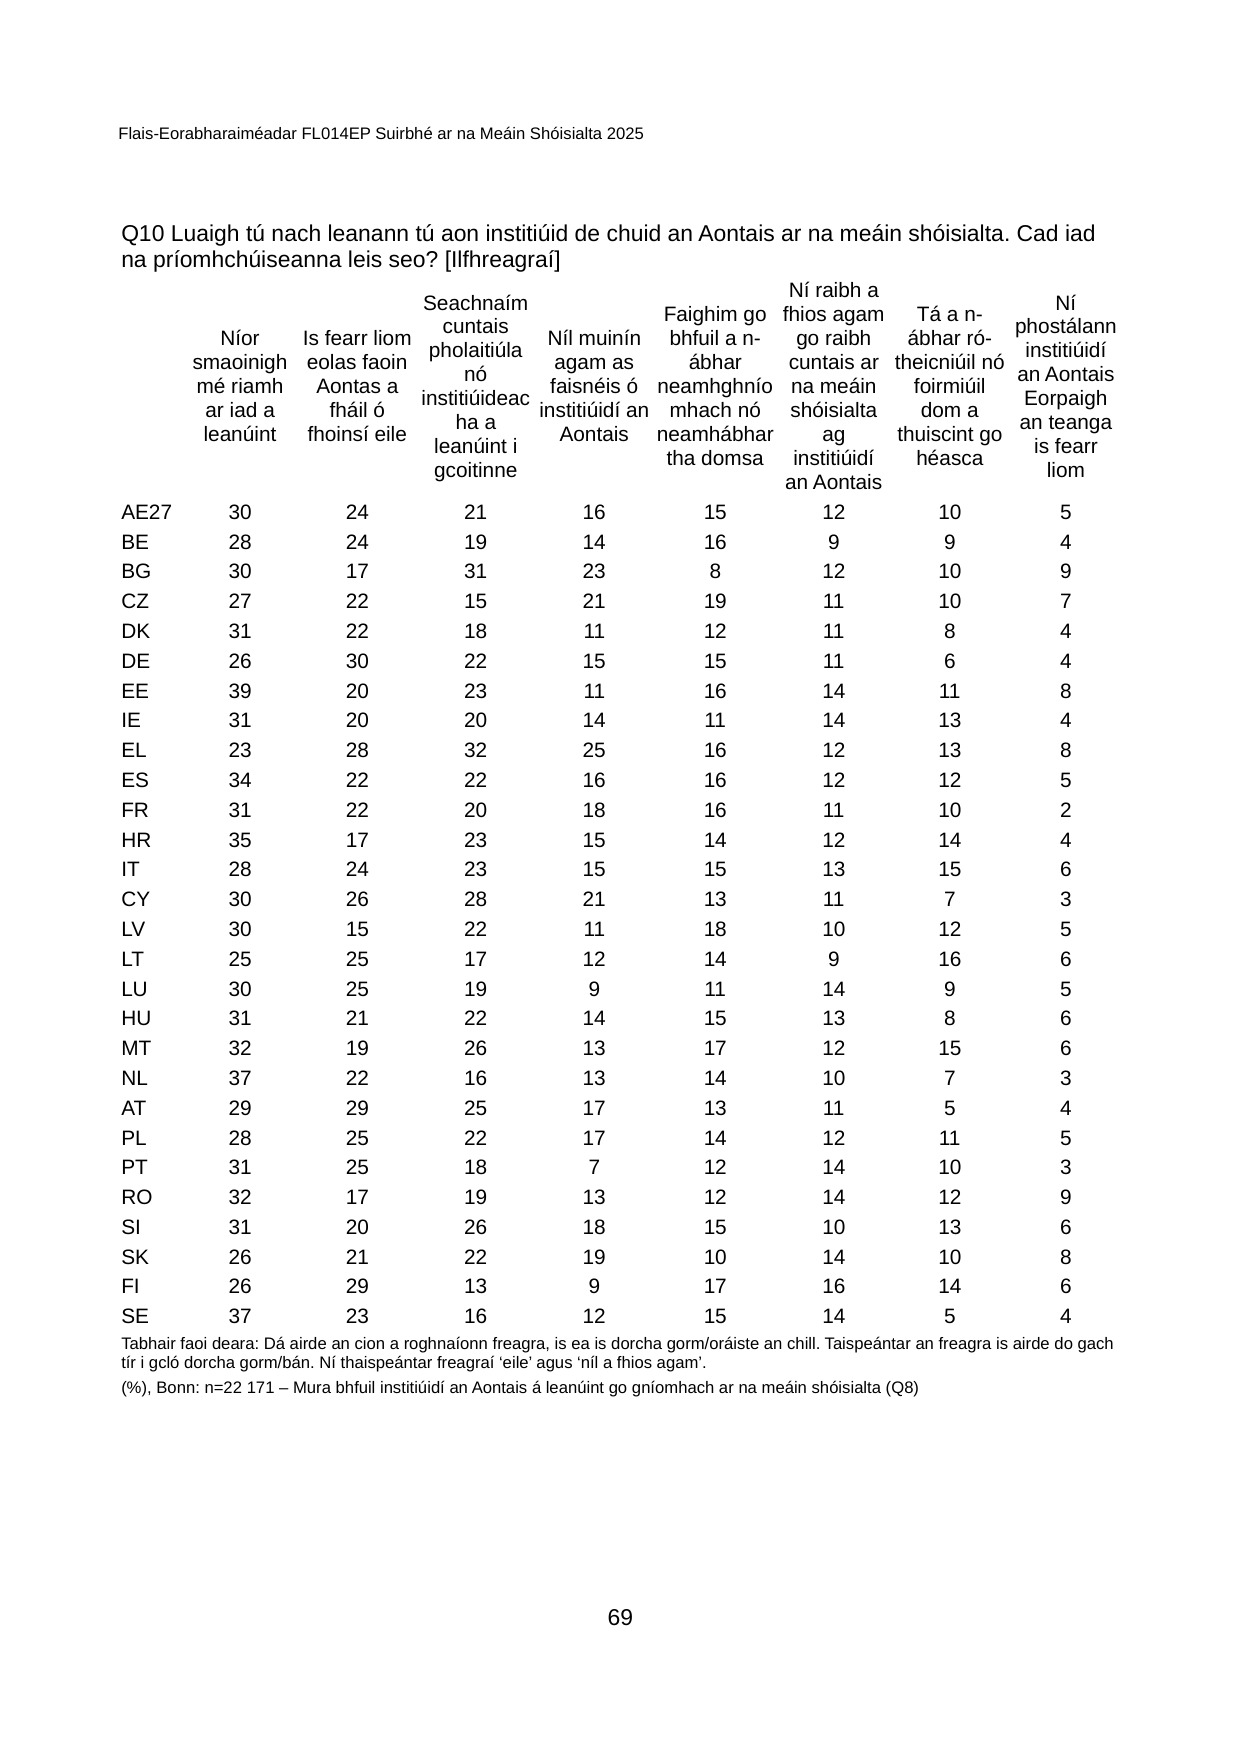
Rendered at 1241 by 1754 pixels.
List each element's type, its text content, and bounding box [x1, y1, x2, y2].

table_cell 5 [1009, 914, 1122, 944]
table_cell 8 [890, 616, 1009, 646]
table_cell 20 [298, 705, 416, 735]
table_cell 12 [890, 765, 1009, 795]
table_cell 12 [777, 1033, 890, 1063]
table_cell 11 [777, 884, 890, 914]
table_cell LV [118, 914, 181, 944]
table_cell 23 [416, 825, 535, 854]
table_cell 30 [181, 884, 298, 914]
table_cell 5 [1009, 497, 1122, 527]
table_cell 29 [298, 1093, 416, 1122]
table_cell 23 [298, 1301, 416, 1331]
table_cell AE27 [118, 497, 181, 527]
table_cell HU [118, 1003, 181, 1033]
table_cell 28 [181, 854, 298, 884]
table_cell 14 [777, 1242, 890, 1271]
table_cell 31 [181, 616, 298, 646]
table_cell DK [118, 616, 181, 646]
table_cell 15 [653, 1003, 777, 1033]
table_cell 14 [777, 1152, 890, 1182]
table_cell SI [118, 1212, 181, 1242]
table_cell 11 [653, 974, 777, 1003]
table_cell 30 [181, 497, 298, 527]
table_cell 8 [653, 556, 777, 586]
table_cell 21 [535, 586, 653, 616]
table_cell 39 [181, 676, 298, 705]
table_cell 25 [298, 974, 416, 1003]
table_cell 14 [535, 1003, 653, 1033]
table_cell 26 [298, 884, 416, 914]
table_cell 20 [416, 705, 535, 735]
table_cell 16 [653, 527, 777, 556]
table_cell 22 [298, 765, 416, 795]
table_cell 26 [181, 646, 298, 676]
table_cell 11 [890, 676, 1009, 705]
table_cell 12 [777, 497, 890, 527]
table_cell 25 [535, 735, 653, 765]
table_cell Seachnaím cuntais pholaitiúla nó institiúideacha a leanúint i gcoitinne [416, 275, 535, 497]
table_cell 22 [416, 765, 535, 795]
table_cell 6 [1009, 1271, 1122, 1301]
table_cell LU [118, 974, 181, 1003]
table_cell 21 [298, 1242, 416, 1271]
table_cell 23 [535, 556, 653, 586]
table_cell 15 [653, 1212, 777, 1242]
table_cell 14 [653, 1123, 777, 1152]
table_cell 16 [653, 735, 777, 765]
table_cell 3 [1009, 1063, 1122, 1093]
table_cell 8 [1009, 735, 1122, 765]
table_cell Níl muinín agam as faisnéis ó institiúidí an Aontais [535, 275, 653, 497]
table_cell 11 [535, 914, 653, 944]
table_cell 12 [535, 944, 653, 973]
table_cell RO [118, 1182, 181, 1212]
table_cell 28 [181, 1123, 298, 1152]
table_cell 19 [416, 974, 535, 1003]
table_cell 17 [535, 1093, 653, 1122]
table_cell Is fearr liom eolas faoin Aontas a fháil ó fhoinsí eile [298, 275, 416, 497]
table_cell 14 [653, 825, 777, 854]
table_cell MT [118, 1033, 181, 1063]
table_cell 30 [298, 646, 416, 676]
table_cell 4 [1009, 825, 1122, 854]
table_cell 25 [298, 944, 416, 973]
table_cell 13 [535, 1033, 653, 1063]
table_cell IT [118, 854, 181, 884]
table_cell 2 [1009, 795, 1122, 824]
table_cell 17 [653, 1271, 777, 1301]
table_cell 31 [181, 705, 298, 735]
table_cell 18 [535, 795, 653, 824]
table_cell Níor smaoinigh mé riamh ar iad a leanúint [181, 275, 298, 497]
table_cell 6 [1009, 944, 1122, 973]
table_cell 11 [777, 646, 890, 676]
table_cell 5 [1009, 765, 1122, 795]
table_cell AT [118, 1093, 181, 1122]
table_cell 16 [653, 765, 777, 795]
table_cell 10 [890, 586, 1009, 616]
table_cell 16 [535, 497, 653, 527]
table_cell EL [118, 735, 181, 765]
table_cell 26 [181, 1271, 298, 1301]
table_cell 15 [535, 646, 653, 676]
table_cell 11 [535, 616, 653, 646]
table_cell 15 [653, 646, 777, 676]
table_cell 13 [890, 1212, 1009, 1242]
table_cell 16 [653, 676, 777, 705]
table_cell 14 [653, 944, 777, 973]
table_cell 15 [298, 914, 416, 944]
table_cell 12 [777, 1123, 890, 1152]
table_cell 28 [298, 735, 416, 765]
table_cell 28 [416, 884, 535, 914]
table_cell 11 [535, 676, 653, 705]
table_cell 9 [777, 527, 890, 556]
table_cell 4 [1009, 1301, 1122, 1331]
table_cell 23 [416, 676, 535, 705]
table_cell 31 [181, 1003, 298, 1033]
table_cell 4 [1009, 616, 1122, 646]
table_cell 4 [1009, 1093, 1122, 1122]
table_cell NL [118, 1063, 181, 1093]
table_cell IE [118, 705, 181, 735]
table_cell 24 [298, 497, 416, 527]
table_cell 23 [416, 854, 535, 884]
table_cell 20 [416, 795, 535, 824]
table_cell 15 [890, 1033, 1009, 1063]
table_cell 22 [416, 646, 535, 676]
table_cell 5 [890, 1093, 1009, 1122]
table_cell 3 [1009, 1152, 1122, 1182]
table_cell 9 [1009, 556, 1122, 586]
table_cell 6 [1009, 854, 1122, 884]
table_cell 18 [416, 1152, 535, 1182]
table_cell 12 [653, 616, 777, 646]
table_cell 16 [416, 1063, 535, 1093]
table_cell 10 [890, 795, 1009, 824]
table_cell 14 [777, 1301, 890, 1331]
table_cell 11 [653, 705, 777, 735]
table_cell Tá a n-ábhar ró-theicniúil nó foirmiúil dom a thuiscint go héasca [890, 275, 1009, 497]
table_cell 15 [890, 854, 1009, 884]
table_cell 10 [653, 1242, 777, 1271]
table_cell 13 [416, 1271, 535, 1301]
table_cell 9 [535, 1271, 653, 1301]
table_cell 3 [1009, 884, 1122, 914]
table_cell 11 [777, 795, 890, 824]
table_cell 16 [535, 765, 653, 795]
table_cell 4 [1009, 527, 1122, 556]
table_cell 29 [298, 1271, 416, 1301]
table_cell SK [118, 1242, 181, 1271]
table_cell 10 [777, 1212, 890, 1242]
table_cell 22 [416, 1123, 535, 1152]
table_cell 35 [181, 825, 298, 854]
table_cell 12 [777, 825, 890, 854]
table_cell HR [118, 825, 181, 854]
table_cell 21 [535, 884, 653, 914]
table_cell 17 [416, 944, 535, 973]
table_cell 8 [890, 1003, 1009, 1033]
table_cell 12 [777, 735, 890, 765]
table_cell 11 [777, 586, 890, 616]
table_cell DE [118, 646, 181, 676]
table_cell 22 [298, 795, 416, 824]
table_cell Ní raibh a fhios agam go raibh cuntais ar na meáin shóisialta ag institiúidí an Aontais [777, 275, 890, 497]
table_cell 13 [890, 735, 1009, 765]
table_cell 20 [298, 676, 416, 705]
table_cell 12 [535, 1301, 653, 1331]
table_cell 14 [777, 1182, 890, 1212]
table_cell 24 [298, 854, 416, 884]
table_cell FR [118, 795, 181, 824]
table_cell 13 [535, 1063, 653, 1093]
table_cell 32 [181, 1182, 298, 1212]
table_cell 6 [1009, 1212, 1122, 1242]
table_cell 19 [416, 1182, 535, 1212]
table_cell 25 [416, 1093, 535, 1122]
table_cell (%), Bonn: n=22 171 – Mura bhfuil institiúidí an Aontais á leanúint go gníomhach ar na meáin shóisialta (Q8) [118, 1375, 1122, 1400]
table_cell ES [118, 765, 181, 795]
table_cell 16 [653, 795, 777, 824]
table_cell 13 [535, 1182, 653, 1212]
table_cell Ní phostálann institiúidí an Aontais Eorpaigh an teanga is fearr liom [1009, 275, 1122, 497]
table_cell 14 [777, 676, 890, 705]
table_cell 10 [777, 914, 890, 944]
table_cell CY [118, 884, 181, 914]
table_cell 11 [777, 616, 890, 646]
table_cell 6 [890, 646, 1009, 676]
table_cell 18 [416, 616, 535, 646]
table_cell 16 [416, 1301, 535, 1331]
table_cell 5 [1009, 1123, 1122, 1152]
table_cell 20 [298, 1212, 416, 1242]
table_cell 14 [535, 527, 653, 556]
table_cell 32 [416, 735, 535, 765]
table_cell 11 [777, 1093, 890, 1122]
table_cell 21 [416, 497, 535, 527]
table_cell 37 [181, 1063, 298, 1093]
table_cell 37 [181, 1301, 298, 1331]
table_cell 26 [416, 1212, 535, 1242]
table_cell 12 [890, 914, 1009, 944]
table_cell 7 [890, 884, 1009, 914]
table_cell 22 [416, 914, 535, 944]
table_cell 19 [298, 1033, 416, 1063]
table_cell 5 [1009, 974, 1122, 1003]
table_cell 12 [653, 1182, 777, 1212]
table_cell 27 [181, 586, 298, 616]
table_cell 12 [890, 1182, 1009, 1212]
table_cell 17 [298, 825, 416, 854]
table_cell 22 [298, 1063, 416, 1093]
table_cell FI [118, 1271, 181, 1301]
table_cell 26 [416, 1033, 535, 1063]
table_cell PL [118, 1123, 181, 1152]
table_cell 19 [535, 1242, 653, 1271]
table_cell SE [118, 1301, 181, 1331]
table_cell 10 [777, 1063, 890, 1093]
table_cell 34 [181, 765, 298, 795]
table_cell 24 [298, 527, 416, 556]
table_cell 14 [890, 825, 1009, 854]
table_cell 19 [653, 586, 777, 616]
table_cell 28 [181, 527, 298, 556]
table_cell 12 [653, 1152, 777, 1182]
table_cell [118, 275, 181, 497]
table_cell 13 [777, 854, 890, 884]
table_cell EE [118, 676, 181, 705]
table_cell 10 [890, 1242, 1009, 1271]
table_cell 12 [777, 765, 890, 795]
table_cell 12 [777, 556, 890, 586]
table_cell 9 [535, 974, 653, 1003]
table_cell 22 [298, 586, 416, 616]
table_cell 11 [890, 1123, 1009, 1152]
table_cell LT [118, 944, 181, 973]
table_cell Faighim go bhfuil a n-ábhar neamhghníomhach nó neamhábhartha domsa [653, 275, 777, 497]
table_cell 31 [416, 556, 535, 586]
table_cell 15 [535, 854, 653, 884]
table_cell 31 [181, 1212, 298, 1242]
table_cell 7 [890, 1063, 1009, 1093]
table_cell 30 [181, 974, 298, 1003]
table_cell 21 [298, 1003, 416, 1033]
table_cell 32 [181, 1033, 298, 1063]
table_cell 7 [535, 1152, 653, 1182]
table_cell 6 [1009, 1003, 1122, 1033]
table_cell 15 [653, 854, 777, 884]
table_cell 10 [890, 1152, 1009, 1182]
table_cell 19 [416, 527, 535, 556]
table_cell 26 [181, 1242, 298, 1271]
table_cell 31 [181, 1152, 298, 1182]
table_cell 14 [777, 705, 890, 735]
table_cell 5 [890, 1301, 1009, 1331]
table_cell 18 [535, 1212, 653, 1242]
table_cell 15 [653, 1301, 777, 1331]
table_cell 17 [298, 556, 416, 586]
table_cell 15 [535, 825, 653, 854]
table_cell 4 [1009, 705, 1122, 735]
table_cell 16 [777, 1271, 890, 1301]
table_cell CZ [118, 586, 181, 616]
table_cell 15 [416, 586, 535, 616]
table_cell 13 [653, 884, 777, 914]
table_cell 9 [890, 974, 1009, 1003]
table_cell 30 [181, 556, 298, 586]
table_cell 10 [890, 497, 1009, 527]
table_cell 8 [1009, 676, 1122, 705]
table_cell Tabhair faoi deara: Dá airde an cion a roghnaíonn freagra, is ea is dorcha gorm/oráiste an chill. Taispeántar an freagra is airde do gach tír i gcló dorcha gorm/bán. Ní thaispeántar freagraí ‘eile’ agus ‘níl a fhios agam’. [118, 1331, 1122, 1375]
table_cell 7 [1009, 586, 1122, 616]
table_cell 14 [653, 1063, 777, 1093]
table_cell 18 [653, 914, 777, 944]
table_cell 17 [535, 1123, 653, 1152]
table_cell 6 [1009, 1033, 1122, 1063]
table_cell BG [118, 556, 181, 586]
table_cell 22 [416, 1242, 535, 1271]
table_header Q10 Luaigh tú nach leanann tú aon institiúid de chuid an Aontais ar na meáin shóisialta. Cad iad na príomhchúiseanna leis seo? [Ilfhreagraí] [118, 217, 1122, 275]
table_cell 25 [298, 1123, 416, 1152]
table_cell 4 [1009, 646, 1122, 676]
table_cell 10 [890, 556, 1009, 586]
table_cell 30 [181, 914, 298, 944]
table_cell 8 [1009, 1242, 1122, 1271]
table_cell 22 [298, 616, 416, 646]
table_cell 29 [181, 1093, 298, 1122]
table_cell 14 [890, 1271, 1009, 1301]
table_cell 25 [181, 944, 298, 973]
table_cell 9 [777, 944, 890, 973]
table_cell 17 [653, 1033, 777, 1063]
table_cell 17 [298, 1182, 416, 1212]
table_cell 14 [777, 974, 890, 1003]
table_cell 13 [653, 1093, 777, 1122]
table_cell 31 [181, 795, 298, 824]
table_cell 13 [890, 705, 1009, 735]
table_cell 22 [416, 1003, 535, 1033]
table_cell 25 [298, 1152, 416, 1182]
table_cell 15 [653, 497, 777, 527]
table_cell 14 [535, 705, 653, 735]
table_cell 23 [181, 735, 298, 765]
table_cell BE [118, 527, 181, 556]
table_cell 9 [890, 527, 1009, 556]
table_cell 9 [1009, 1182, 1122, 1212]
table_cell PT [118, 1152, 181, 1182]
table_cell 13 [777, 1003, 890, 1033]
table_cell 16 [890, 944, 1009, 973]
